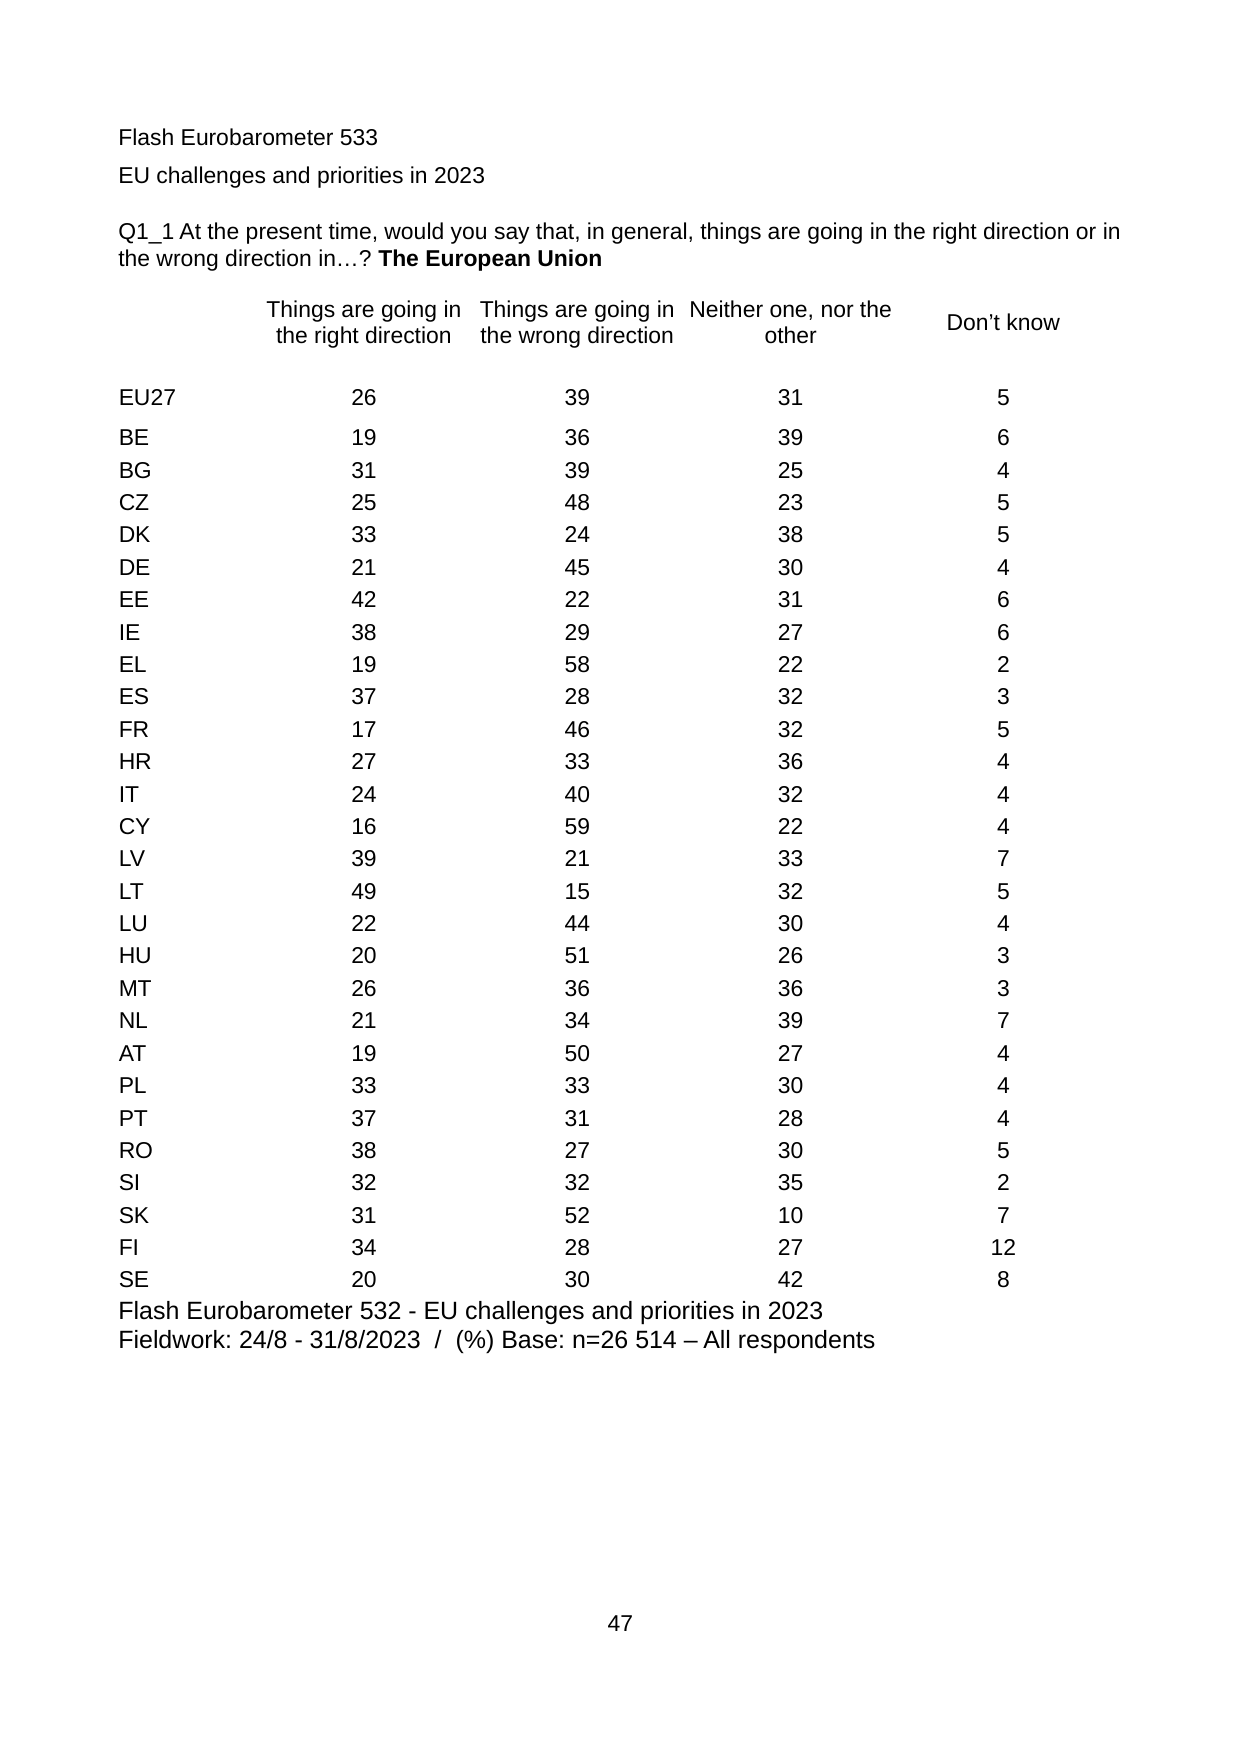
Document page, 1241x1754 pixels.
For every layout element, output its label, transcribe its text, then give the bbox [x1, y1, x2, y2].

table_cell EU27 [116, 374, 257, 421]
table_cell DE [116, 551, 257, 583]
table_cell 22 [470, 583, 684, 616]
table_cell 19 [257, 1037, 470, 1069]
table_cell 48 [470, 486, 684, 518]
table_cell 39 [470, 454, 684, 486]
table_cell 37 [257, 680, 470, 713]
table_cell 38 [257, 1134, 470, 1166]
table_cell 30 [684, 1069, 897, 1101]
table_cell ES [116, 680, 257, 713]
table_header [116, 271, 257, 373]
table_cell 30 [684, 1134, 897, 1166]
table_cell AT [116, 1037, 257, 1069]
table_cell CY [116, 810, 257, 842]
table_cell LU [116, 907, 257, 939]
table_cell 23 [684, 486, 897, 518]
table_cell CZ [116, 486, 257, 518]
table_cell BG [116, 454, 257, 486]
table_cell MT [116, 972, 257, 1004]
table_cell 46 [470, 713, 684, 745]
table_cell 31 [684, 583, 897, 616]
table_cell RO [116, 1134, 257, 1166]
table_cell 33 [684, 842, 897, 875]
table_cell NL [116, 1004, 257, 1037]
table_cell 20 [257, 1264, 470, 1296]
table_cell 24 [257, 778, 470, 810]
table_cell 8 [897, 1264, 1109, 1296]
table_cell 4 [897, 551, 1109, 583]
table_cell FR [116, 713, 257, 745]
table_cell 51 [470, 940, 684, 972]
table_cell 25 [257, 486, 470, 518]
table_cell 6 [897, 616, 1109, 648]
table_cell 42 [684, 1264, 897, 1296]
table_cell 37 [257, 1101, 470, 1134]
table_cell 5 [897, 518, 1109, 551]
table_cell 38 [257, 616, 470, 648]
table_cell SI [116, 1166, 257, 1199]
table_cell 3 [897, 680, 1109, 713]
table_cell 7 [897, 842, 1109, 875]
table_cell 35 [684, 1166, 897, 1199]
table_cell 27 [470, 1134, 684, 1166]
table_cell 58 [470, 648, 684, 680]
table_cell 36 [684, 972, 897, 1004]
table_cell 22 [684, 810, 897, 842]
table_cell 33 [470, 745, 684, 777]
table_cell 34 [257, 1231, 470, 1263]
table_cell 5 [897, 1134, 1109, 1166]
table_cell 45 [470, 551, 684, 583]
table_cell HU [116, 940, 257, 972]
table_cell 34 [470, 1004, 684, 1037]
table_cell 33 [257, 518, 470, 551]
table_cell 36 [470, 421, 684, 453]
table_cell 39 [684, 421, 897, 453]
table_cell BE [116, 421, 257, 453]
table_cell 6 [897, 583, 1109, 616]
table_cell 16 [257, 810, 470, 842]
table_cell 27 [684, 616, 897, 648]
table_cell 52 [470, 1199, 684, 1231]
table_cell 22 [684, 648, 897, 680]
table_cell 10 [684, 1199, 897, 1231]
table_cell 5 [897, 875, 1109, 907]
table_cell 38 [684, 518, 897, 551]
table_cell 17 [257, 713, 470, 745]
table_cell 30 [684, 551, 897, 583]
table_cell 2 [897, 648, 1109, 680]
table_cell 7 [897, 1004, 1109, 1037]
table_cell 28 [470, 1231, 684, 1263]
table_cell 21 [257, 551, 470, 583]
table_cell 31 [257, 1199, 470, 1231]
table_cell 4 [897, 454, 1109, 486]
table_cell 21 [470, 842, 684, 875]
table_cell 15 [470, 875, 684, 907]
table_cell 22 [257, 907, 470, 939]
table_cell IE [116, 616, 257, 648]
table_cell 19 [257, 421, 470, 453]
table_cell 40 [470, 778, 684, 810]
table_cell 29 [470, 616, 684, 648]
table_cell 27 [684, 1037, 897, 1069]
table_cell 31 [684, 374, 897, 421]
table_cell 30 [684, 907, 897, 939]
table_cell 44 [470, 907, 684, 939]
table_header Don’t know [897, 271, 1109, 373]
table_cell 49 [257, 875, 470, 907]
table_cell 33 [257, 1069, 470, 1101]
table_cell 6 [897, 421, 1109, 453]
table_cell 4 [897, 810, 1109, 842]
table_cell 4 [897, 778, 1109, 810]
table_cell 27 [257, 745, 470, 777]
table_cell 32 [684, 875, 897, 907]
table_cell 4 [897, 1101, 1109, 1134]
table_cell 39 [470, 374, 684, 421]
table_cell DK [116, 518, 257, 551]
table_cell 21 [257, 1004, 470, 1037]
table_cell 5 [897, 713, 1109, 745]
table_cell 36 [470, 972, 684, 1004]
table_cell 32 [684, 778, 897, 810]
table_cell PT [116, 1101, 257, 1134]
table_cell 4 [897, 907, 1109, 939]
table_cell IT [116, 778, 257, 810]
table_cell 19 [257, 648, 470, 680]
table_cell 20 [257, 940, 470, 972]
table_cell 4 [897, 1069, 1109, 1101]
table_cell 25 [684, 454, 897, 486]
table_cell 32 [684, 680, 897, 713]
table_cell 24 [470, 518, 684, 551]
table_cell 30 [470, 1264, 684, 1296]
table_cell 3 [897, 972, 1109, 1004]
table_cell 4 [897, 1037, 1109, 1069]
table_cell FI [116, 1231, 257, 1263]
table_cell EL [116, 648, 257, 680]
table_cell 26 [684, 940, 897, 972]
text Q1_1 At the present time, would you say that, in general, things are going in the right direction or in the wrong direction in…? The European Union [118, 218, 1122, 271]
table_cell 26 [257, 374, 470, 421]
table_cell PL [116, 1069, 257, 1101]
table_cell 59 [470, 810, 684, 842]
table_cell 3 [897, 940, 1109, 972]
text Fieldwork: 24/8 - 31/8/2023 / (%) Base: n=26 514 – All respondents [118, 1324, 1122, 1353]
table_cell 50 [470, 1037, 684, 1069]
table_cell 39 [684, 1004, 897, 1037]
table_cell 36 [684, 745, 897, 777]
table_cell 32 [684, 713, 897, 745]
table_cell 5 [897, 486, 1109, 518]
table_header Things are going in the wrong direction [470, 271, 684, 373]
table_cell 42 [257, 583, 470, 616]
table_cell 31 [257, 454, 470, 486]
table_cell 39 [257, 842, 470, 875]
table_cell 32 [257, 1166, 470, 1199]
table_cell 4 [897, 745, 1109, 777]
text Flash Eurobarometer 532 - EU challenges and priorities in 2023 [118, 1296, 1122, 1324]
table_cell LV [116, 842, 257, 875]
table_cell 28 [684, 1101, 897, 1134]
table_cell 27 [684, 1231, 897, 1263]
table_cell 26 [257, 972, 470, 1004]
table_cell EE [116, 583, 257, 616]
table_cell 2 [897, 1166, 1109, 1199]
table_header Neither one, nor the other [684, 271, 897, 373]
table_cell 5 [897, 374, 1109, 421]
table_cell LT [116, 875, 257, 907]
table_header Things are going in the right direction [257, 271, 470, 373]
table_cell SK [116, 1199, 257, 1231]
table_cell 33 [470, 1069, 684, 1101]
table_cell 12 [897, 1231, 1109, 1263]
table_cell HR [116, 745, 257, 777]
table_cell 32 [470, 1166, 684, 1199]
table_cell 31 [470, 1101, 684, 1134]
table_cell 7 [897, 1199, 1109, 1231]
table_cell SE [116, 1264, 257, 1296]
table_cell 28 [470, 680, 684, 713]
